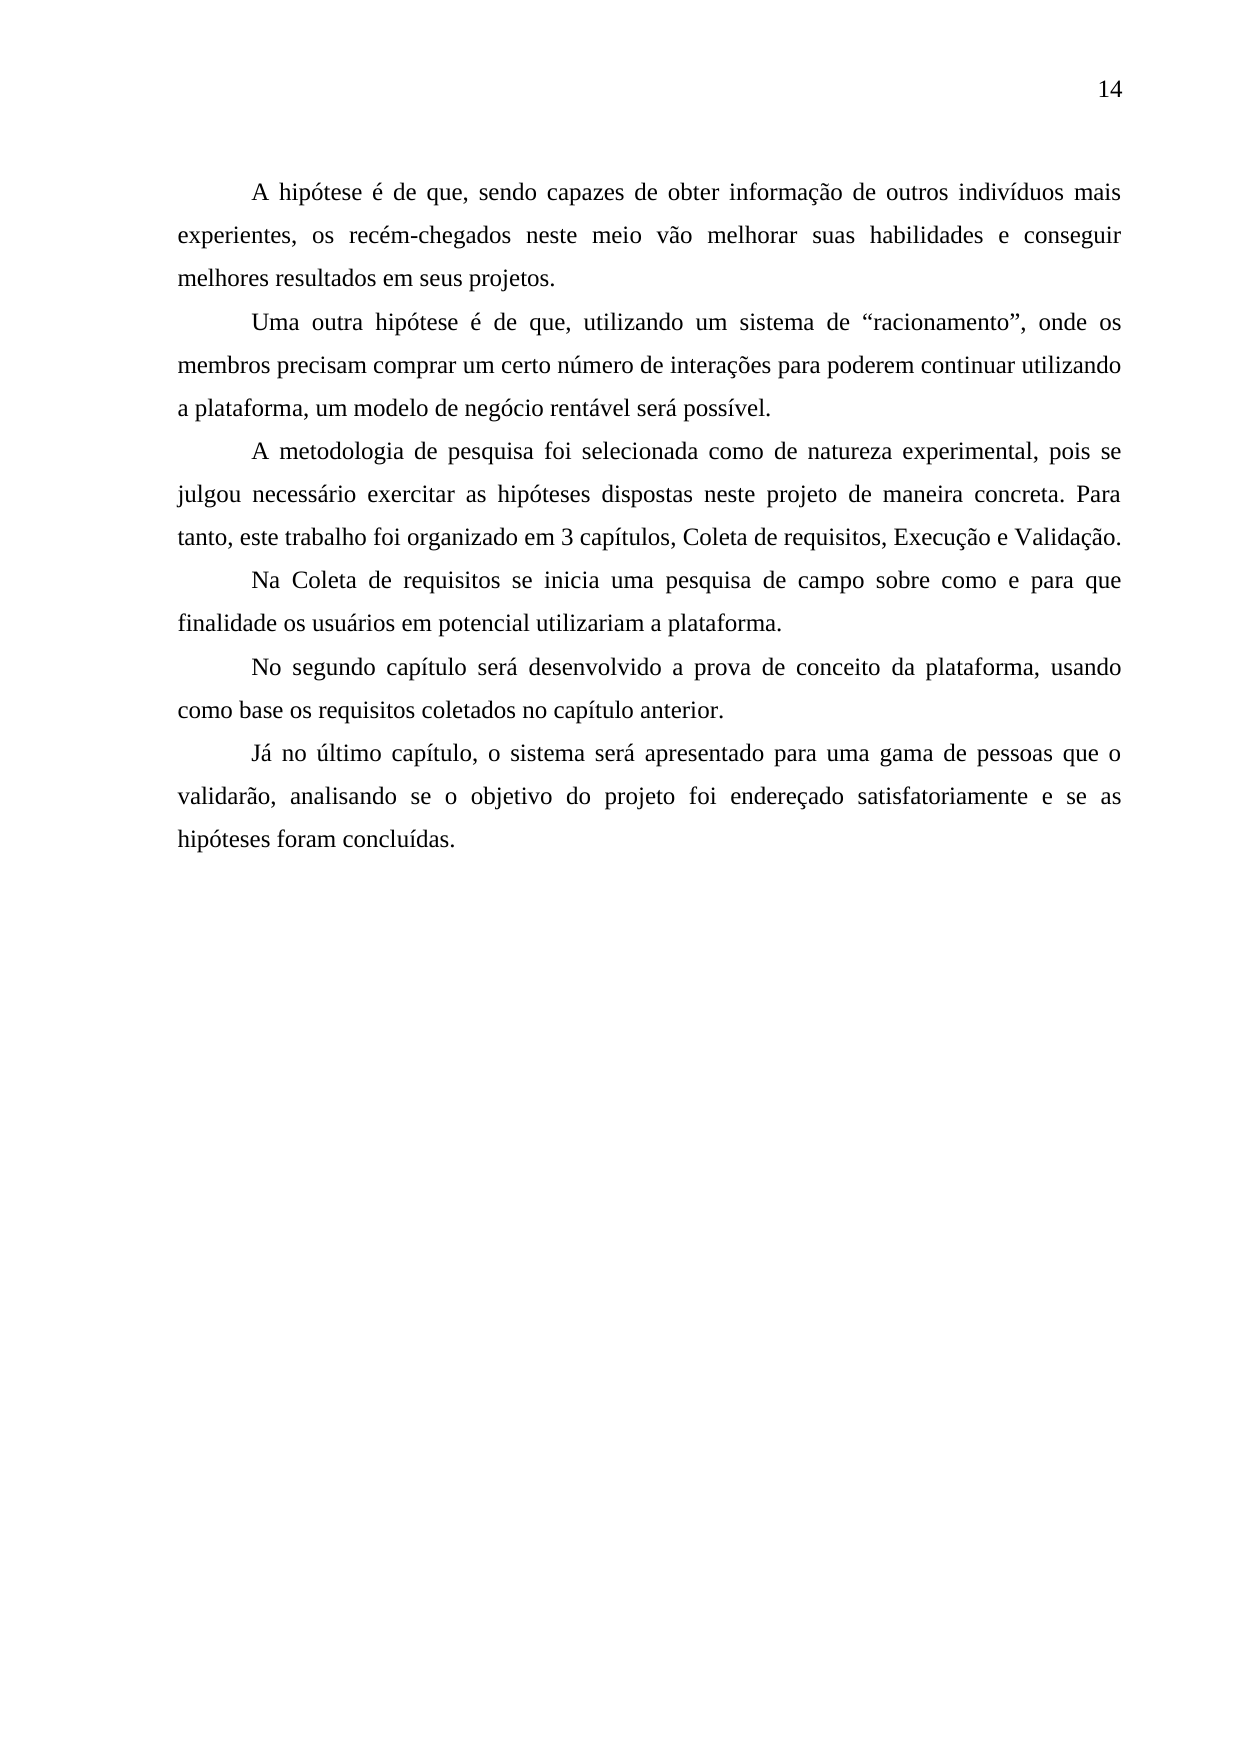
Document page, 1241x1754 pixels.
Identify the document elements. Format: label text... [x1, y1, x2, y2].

text A metodologia de pesquisa foi selecionada como de natureza experimental, pois se julgou necessário exercitar as hipóteses dispostas neste projeto de maneira concreta. Para tanto, este trabalho foi organizado em 3 capítulos, Coleta de requisitos, Execução e Validação. [177, 436, 1122, 551]
text No segundo capítulo será desenvolvido a prova de conceito da plataforma, usando como base os requisitos coletados no capítulo anterior. [177, 652, 1122, 723]
text Uma outra hipótese é de que, utilizando um sistema de “racionamento”, onde os membros precisam comprar um certo número de interações para poderem continuar utilizando a plataforma, um modelo de negócio rentável será possível. [177, 307, 1122, 422]
text Na Coleta de requisitos se inicia uma pesquisa de campo sobre como e para que finalidade os usuários em potencial utilizariam a plataforma. [177, 565, 1122, 637]
text Já no último capítulo, o sistema será apresentado para uma gama de pessoas que o validarão, analisando se o objetivo do projeto foi endereçado satisfatoriamente e se as hipóteses foram concluídas. [177, 738, 1122, 853]
text A hipótese é de que, sendo capazes de obter informação de outros indivíduos mais experientes, os recém-chegados neste meio vão melhorar suas habilidades e conseguir melhores resultados em seus projetos. [177, 177, 1122, 292]
